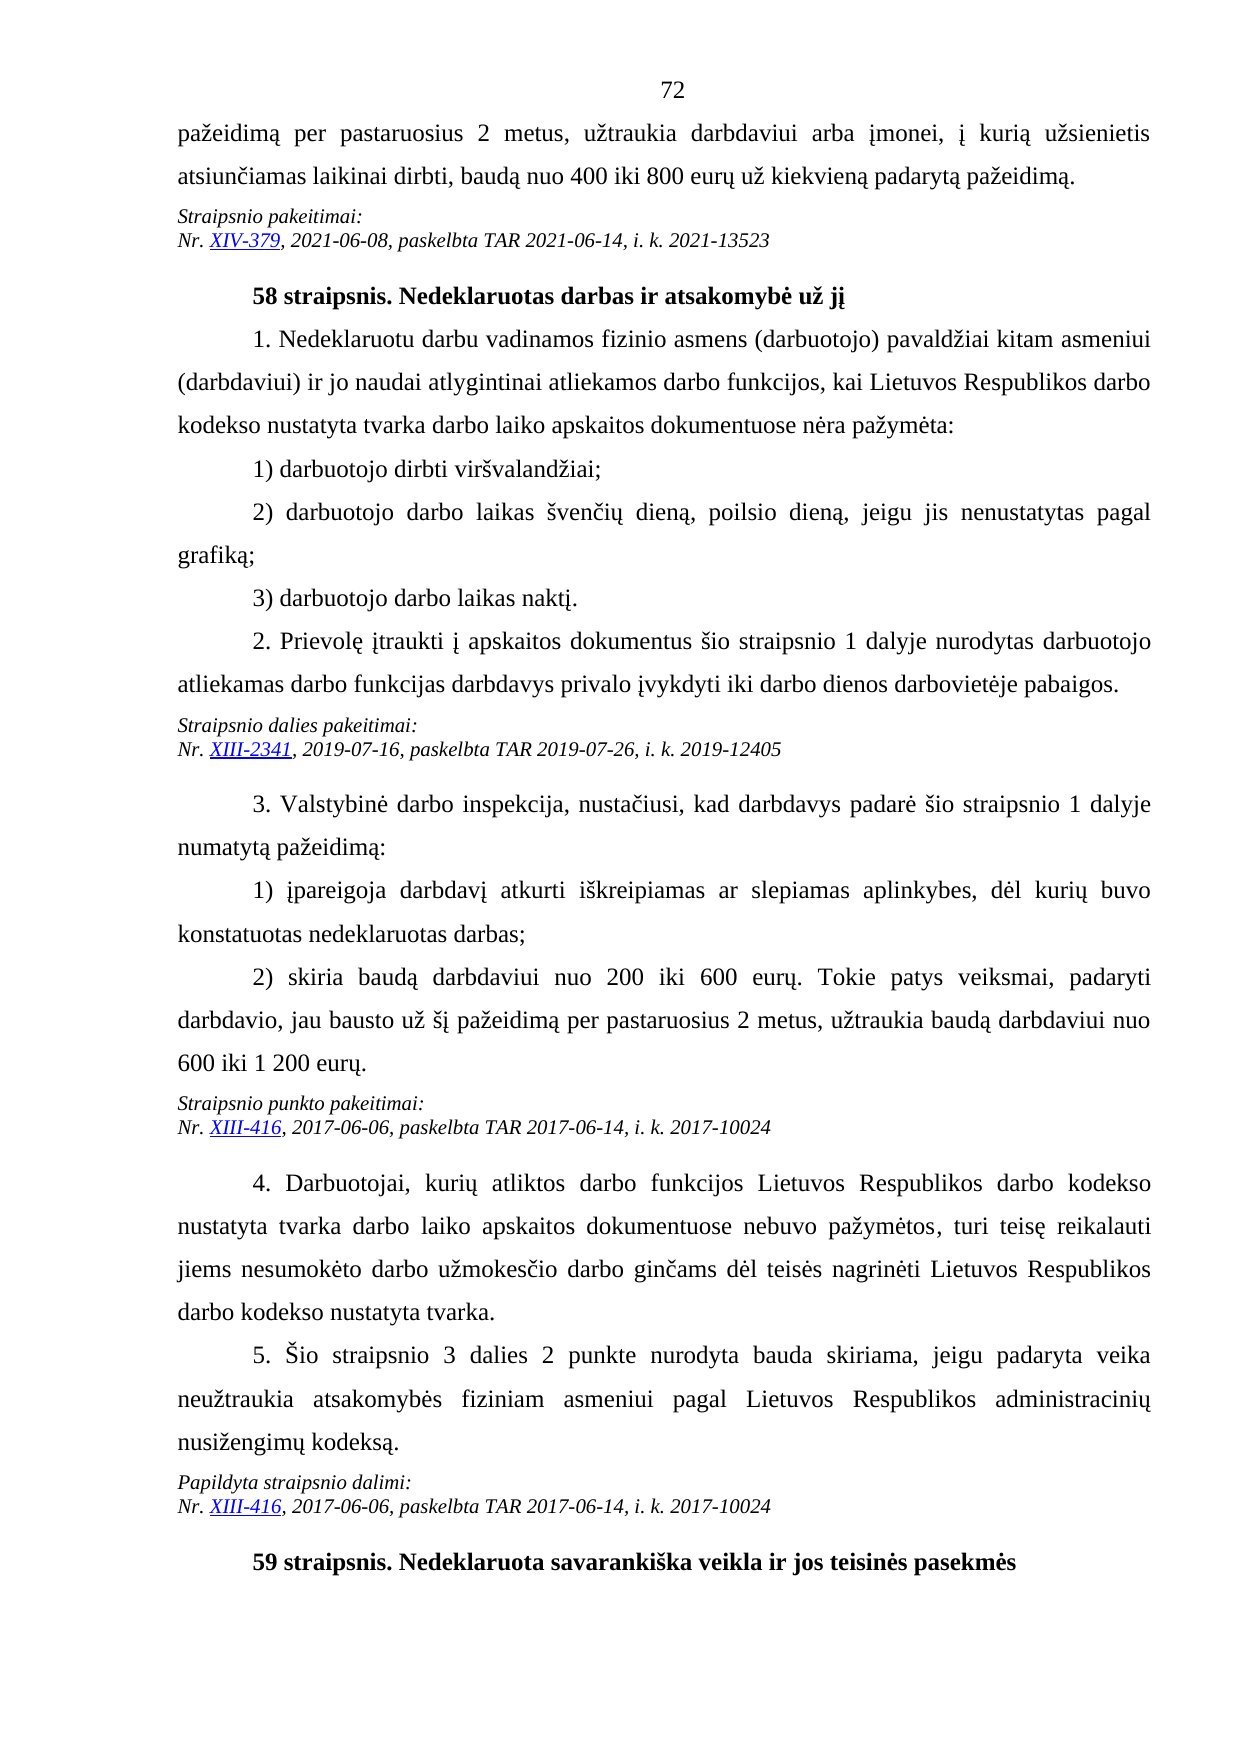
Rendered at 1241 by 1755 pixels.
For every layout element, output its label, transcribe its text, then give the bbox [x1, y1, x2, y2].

text 2) darbuotojo darbo laikas švenčių dieną, poilsio dieną, jeigu jis nenustatytas pagal grafiką; [177, 497, 1152, 569]
text Papildyta straipsnio dalimi: [177, 1470, 1152, 1494]
text 1. Nedeklaruotu darbu vadinamos fizinio asmens (darbuotojo) pavaldžiai kitam asmeniui (darbdaviui) ir jo naudai atlygintinai atliekamos darbo funkcijos, kai Lietuvos Respublikos darbo kodekso nustatyta tvarka darbo laiko apskaitos dokumentuose nėra pažymėta: [177, 324, 1152, 439]
text 2) skiria baudą darbdaviui nuo 200 iki 600 eurų. Tokie patys veiksmai, padaryti darbdavio, jau bausto už šį pažeidimą per pastaruosius 2 metus, užtraukia baudą darbdaviui nuo 600 iki 1 200 eurų. [177, 962, 1152, 1077]
text 58 straipsnis. Nedeklaruotas darbas ir atsakomybė už jį [177, 281, 1152, 310]
text 59 straipsnis. Nedeklaruota savarankiška veikla ir jos teisinės pasekmės [177, 1547, 1152, 1576]
text 1) įpareigoja darbdavį atkurti iškreipiamas ar slepiamas aplinkybes, dėl kurių buvo konstatuotas nedeklaruotas darbas; [177, 876, 1152, 947]
text 1) darbuotojo dirbti viršvalandžiai; [177, 454, 1152, 482]
text Straipsnio pakeitimai: [177, 204, 1152, 228]
text 4. Darbuotojai, kurių atliktos darbo funkcijos Lietuvos Respublikos darbo kodekso nustatyta tvarka darbo laiko apskaitos dokumentuose nebuvo pažymėtos, turi teisę reikalauti jiems nesumokėto darbo užmokesčio darbo ginčams dėl teisės nagrinėti Lietuvos Respublikos darbo kodekso nustatyta tvarka. [177, 1168, 1152, 1326]
text pažeidimą per pastaruosius 2 metus, užtraukia darbdaviui arba įmonei, į kurią užsienietis atsiunčiamas laikinai dirbti, baudą nuo 400 iki 800 eurų už kiekvieną padarytą pažeidimą. [177, 118, 1152, 190]
text Nr. XIII-416, 2017-06-06, paskelbta TAR 2017-06-14, i. k. 2017-10024 [177, 1115, 1152, 1139]
text 3) darbuotojo darbo laikas naktį. [177, 583, 1152, 612]
text Straipsnio dalies pakeitimai: [177, 712, 1152, 737]
text 2. Prievolę įtraukti į apskaitos dokumentus šio straipsnio 1 dalyje nurodytas darbuotojo atliekamas darbo funkcijas darbdavys privalo įvykdyti iki darbo dienos darbovietėje pabaigos. [177, 626, 1152, 698]
text 3. Valstybinė darbo inspekcija, nustačiusi, kad darbdavys padarė šio straipsnio 1 dalyje numatytą pažeidimą: [177, 789, 1152, 861]
text Nr. XIV-379, 2021-06-08, paskelbta TAR 2021-06-14, i. k. 2021-13523 [177, 228, 1152, 252]
text Straipsnio punkto pakeitimai: [177, 1091, 1152, 1115]
text Nr. XIII-416, 2017-06-06, paskelbta TAR 2017-06-14, i. k. 2017-10024 [177, 1494, 1152, 1518]
text Nr. XIII-2341, 2019-07-16, paskelbta TAR 2019-07-26, i. k. 2019-12405 [177, 737, 1152, 761]
text 5. Šio straipsnio 3 dalies 2 punkte nurodyta bauda skiriama, jeigu padaryta veika neužtraukia atsakomybės fiziniam asmeniui pagal Lietuvos Respublikos administracinių nusižengimų kodeksą. [177, 1341, 1152, 1456]
